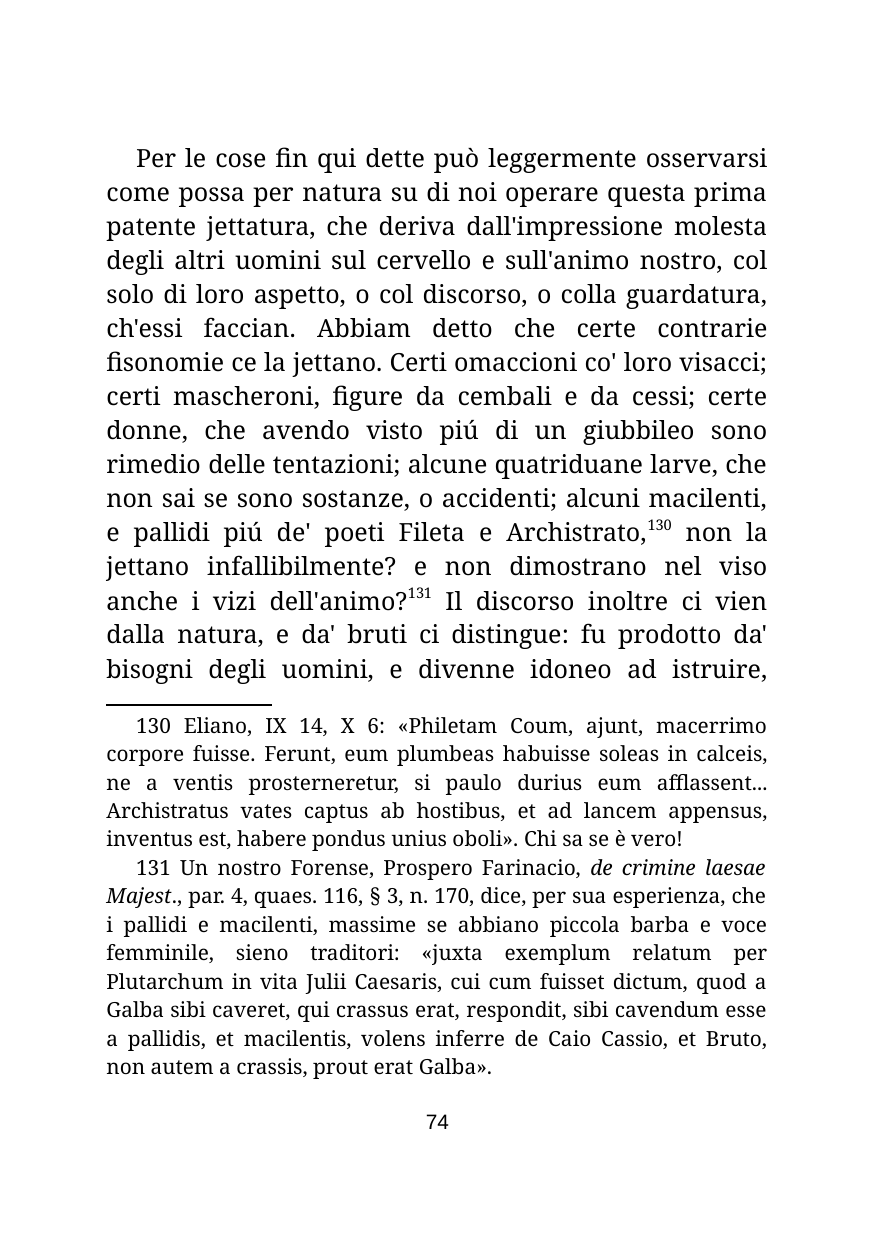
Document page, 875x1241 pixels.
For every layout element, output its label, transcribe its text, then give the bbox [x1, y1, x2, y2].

text Eliano, IX 14, X 6: «Philetam Coum, ajunt, macerrimo corpore fuisse. Ferunt, eum plumbeas habuisse soleas in calceis, ne a ventis prosterneretur, si paulo durius eum afflassent... Archistratus vates captus ab hostibus, et ad lancem appensus, inventus est, habere pondus unius oboli». Chi sa se è vero! [106, 711, 768, 853]
text Un nostro Forense, Prospero Farinacio, de crimine laesae Majest., par. 4, quaes. 116, § 3, n. 170, dice, per sua esperienza, che i pallidi e macilenti, massime se abbiano piccola barba e voce femminile, sieno traditori: «juxta exemplum relatum per Plutarchum in vita Julii Caesaris, cui cum fuisset dictum, quod a Galba sibi caveret, qui crassus erat, respondit, sibi cavendum esse a pallidis, et macilentis, volens inferre de Caio Cassio, et Bruto, non autem a crassis, prout erat Galba». [106, 853, 768, 1081]
text Per le cose fin qui dette può leggermente osservarsi come possa per natura su di noi operare questa prima patente jettatura, che deriva dall'impressione molesta degli altri uomini sul cervello e sull'animo nostro, col solo di loro aspetto, o col discorso, o colla guardatura, ch'essi faccian. Abbiam detto che certe contrarie fisonomie ce la jettano. Certi omaccioni co' loro visacci; certi mascheroni, figure da cembali e da cessi; certe donne, che avendo visto piú di un giubbileo sono rimedio delle tentazioni; alcune quatriduane larve, che non sai se sono sostanze, o accidenti; alcuni macilenti, e pallidi piú de' poeti Fileta e Archistrato, non la jettano infallibilmente? e non dimostrano nel viso anche i vizi dell'animo? Il discorso inoltre ci vien dalla natura, e da' bruti ci distingue: fu prodotto da' bisogni degli uomini, e divenne idoneo ad istruire, [106, 140, 768, 685]
